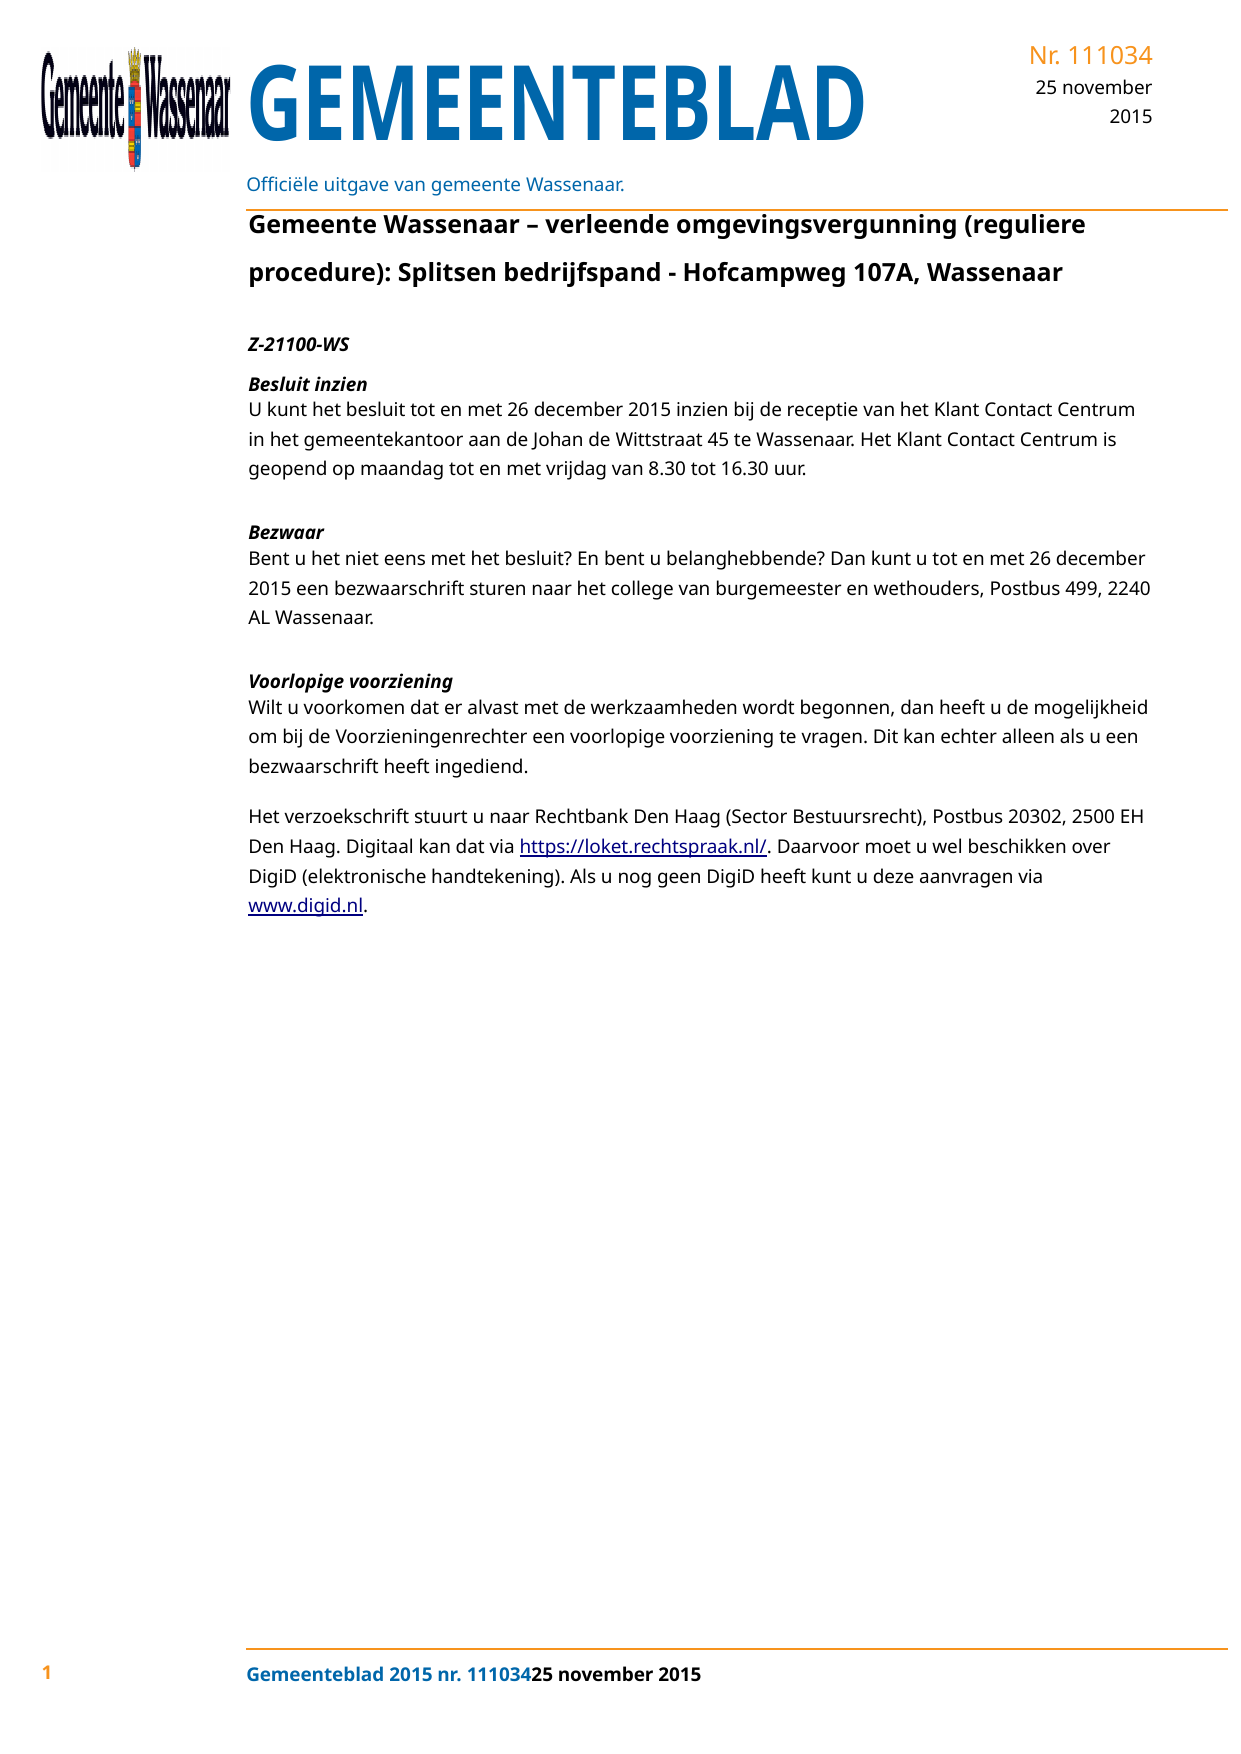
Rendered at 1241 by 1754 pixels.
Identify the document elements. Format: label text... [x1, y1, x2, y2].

text Bent u het niet eens met het besluit? En bent u belanghebbende? Dan kunt u tot en met 26 december 2015 een bezwaarschrift sturen naar het college van burgemeester en wethouders, Postbus 499, 2240 AL Wassenaar. [248, 545, 1152, 630]
picture [41, 47, 231, 172]
text Bezwaar [248, 519, 1152, 545]
text Z-21100-WS [248, 331, 1152, 357]
text Wilt u voorkomen dat er alvast met de werkzaamheden wordt begonnen, dan heeft u de mogelijkheid om bij de Voorzieningenrechter een voorlopige voorziening te vragen. Dit kan echter alleen als u een bezwaarschrift heeft ingediend. [248, 694, 1152, 779]
text Voorlopige voorziening [248, 668, 1152, 694]
text Het verzoekschrift stuurt u naar Rechtbank Den Haag (Sector Bestuursrecht), Postbus 20302, 2500 EH Den Haag. Digitaal kan dat via https://loket.rechtspraak.nl/. Daarvoor moet u wel beschikken over DigiD (elektronische handtekening). Als u nog geen DigiD heeft kunt u deze aanvragen via www.digid.nl. [248, 804, 1152, 918]
text U kunt het besluit tot en met 26 december 2015 inzien bij de receptie van het Klant Contact Centrum in het gemeentekantoor aan de Johan de Wittstraat 45 te Wassenaar. Het Klant Contact Centrum is geopend op maandag tot en met vrijdag van 8.30 tot 16.30 uur. [248, 396, 1152, 481]
text Besluit inzien [248, 371, 1152, 396]
text Gemeente Wassenaar – verleende omgevingsvergunning (reguliere procedure): Splitsen bedrijfspand - Hofcampweg 107A, Wassenaar [248, 211, 1152, 288]
